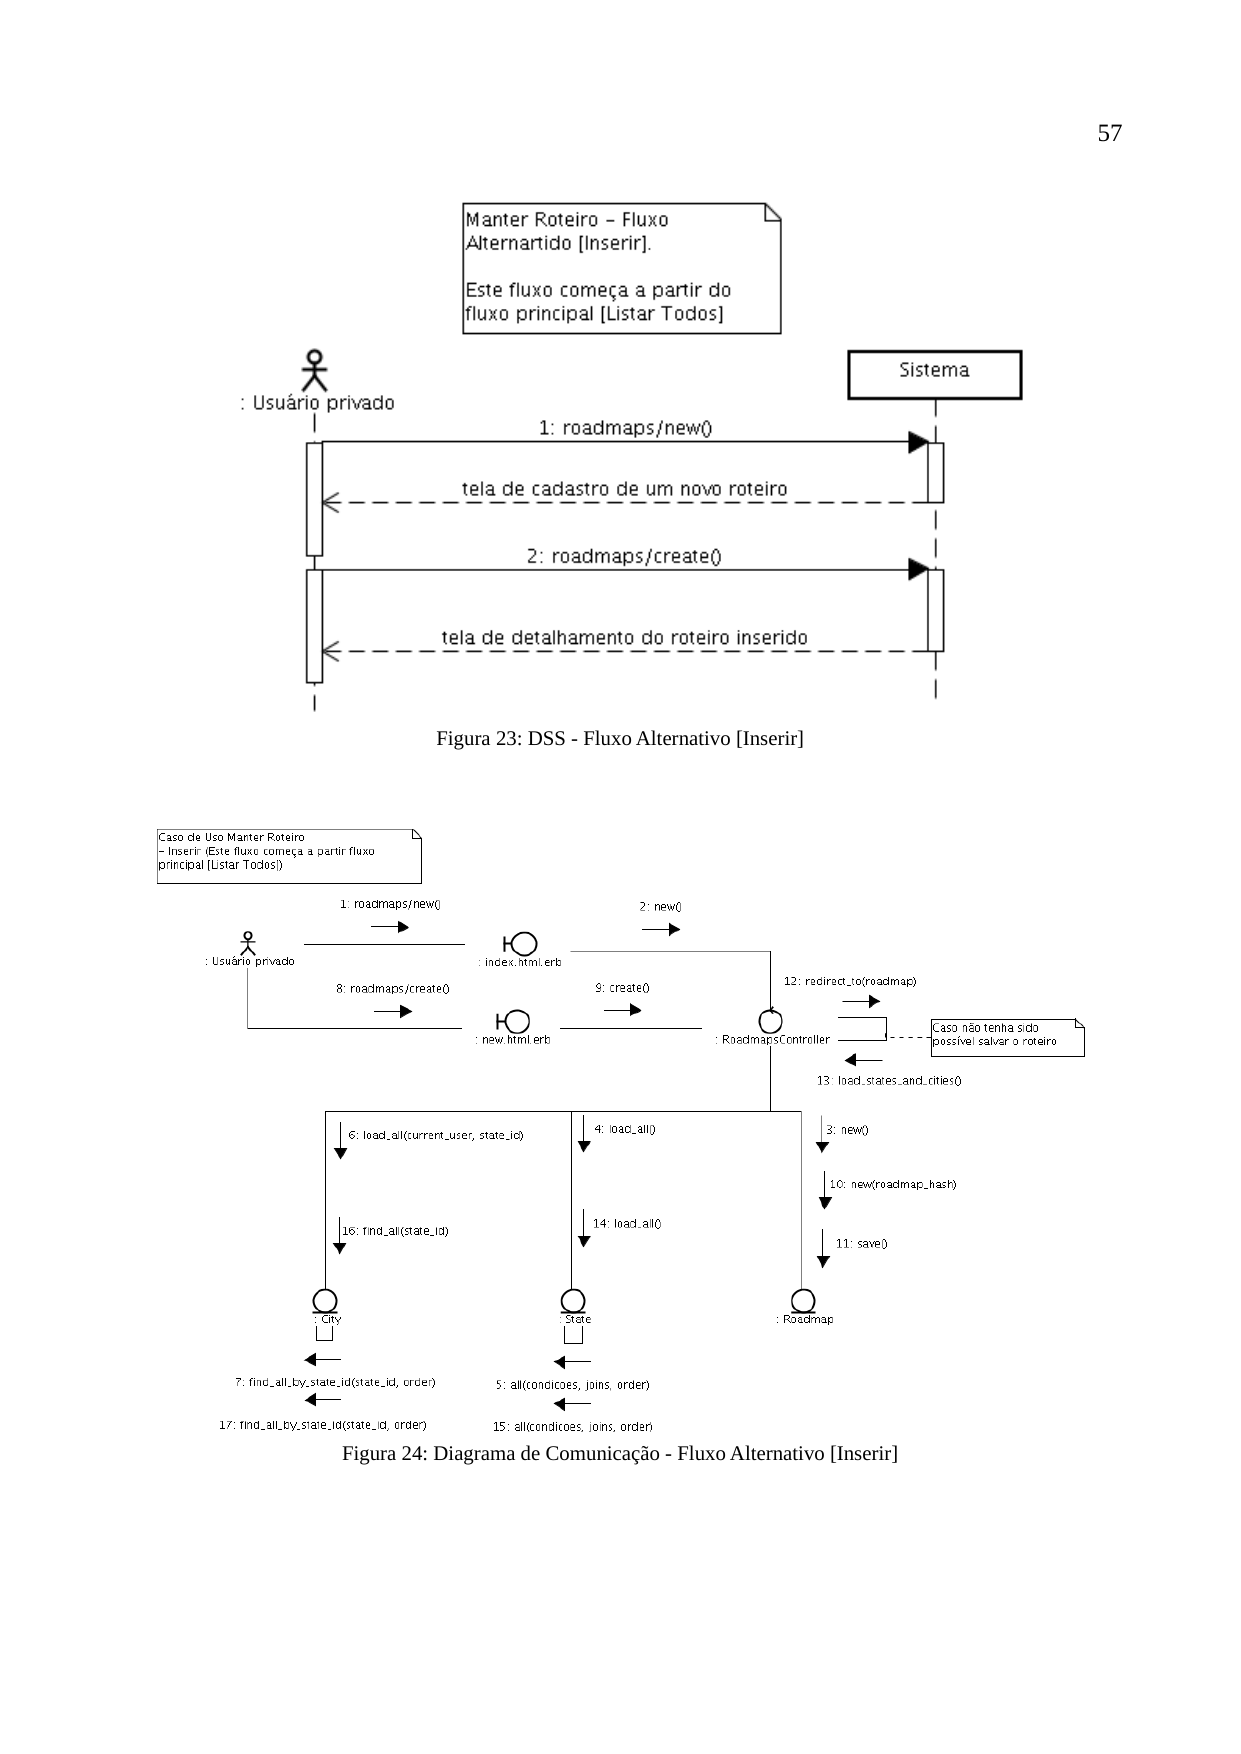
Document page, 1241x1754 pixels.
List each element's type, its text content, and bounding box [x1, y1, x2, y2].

text Figura 23: DSS - Fluxo Alternativo [Inserir] [204, 726, 1037, 750]
picture [147, 819, 1094, 1442]
picture [203, 189, 1037, 726]
text Figura 24: Diagrama de Comunicação - Fluxo Alternativo [Inserir] [147, 1442, 1093, 1465]
